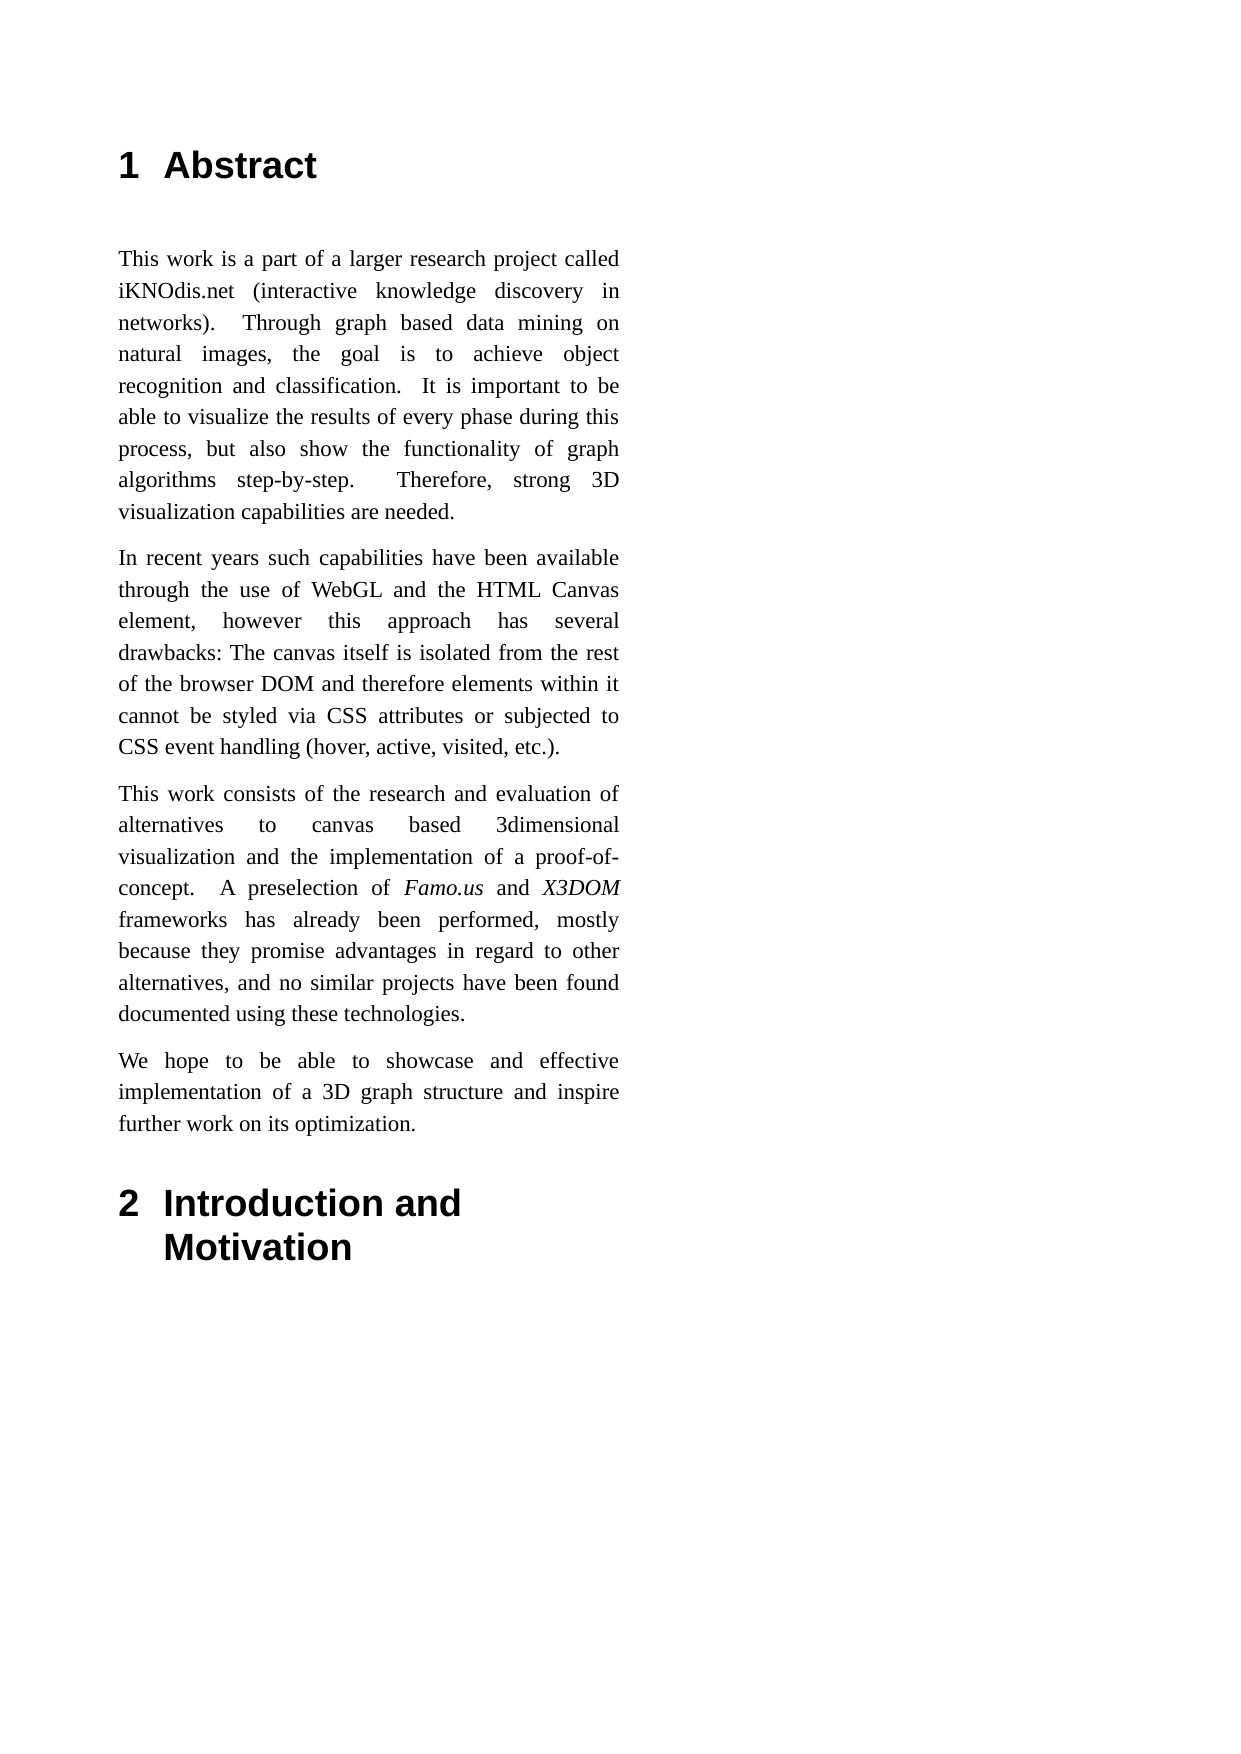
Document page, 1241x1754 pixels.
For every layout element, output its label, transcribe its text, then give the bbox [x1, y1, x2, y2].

subtitle 1 Abstract [118, 143, 620, 187]
subtitle 2 Introduction and Motivation [118, 1181, 620, 1268]
text This work is a part of a larger research project called iKNOdis.net (interactive knowledge discovery in networks). Through graph based data mining on natural images, the goal is to achieve object recognition and classification. It is important to be able to visualize the results of every phase during this process, but also show the functionality of graph algorithms step-by-step. Therefore, strong 3D visualization capabilities are needed. [118, 245, 620, 524]
text We hope to be able to showcase and effective implementation of a 3D graph structure and inspire further work on its optimization. [118, 1047, 620, 1136]
text In recent years such capabilities have been available through the use of WebGL and the HTML Canvas element, however this approach has several drawbacks: The canvas itself is isolated from the rest of the browser DOM and therefore elements within it cannot be styled via CSS attributes or subjected to CSS event handling (hover, active, visited, etc.). [118, 544, 620, 760]
text This work consists of the research and evaluation of alternatives to canvas based 3dimensional visualization and the implementation of a proof-of-concept. A preselection of Famo.us and X3DOM frameworks has already been performed, mostly because they promise advantages in regard to other alternatives, and no similar projects have been found documented using these technologies. [118, 779, 620, 1027]
